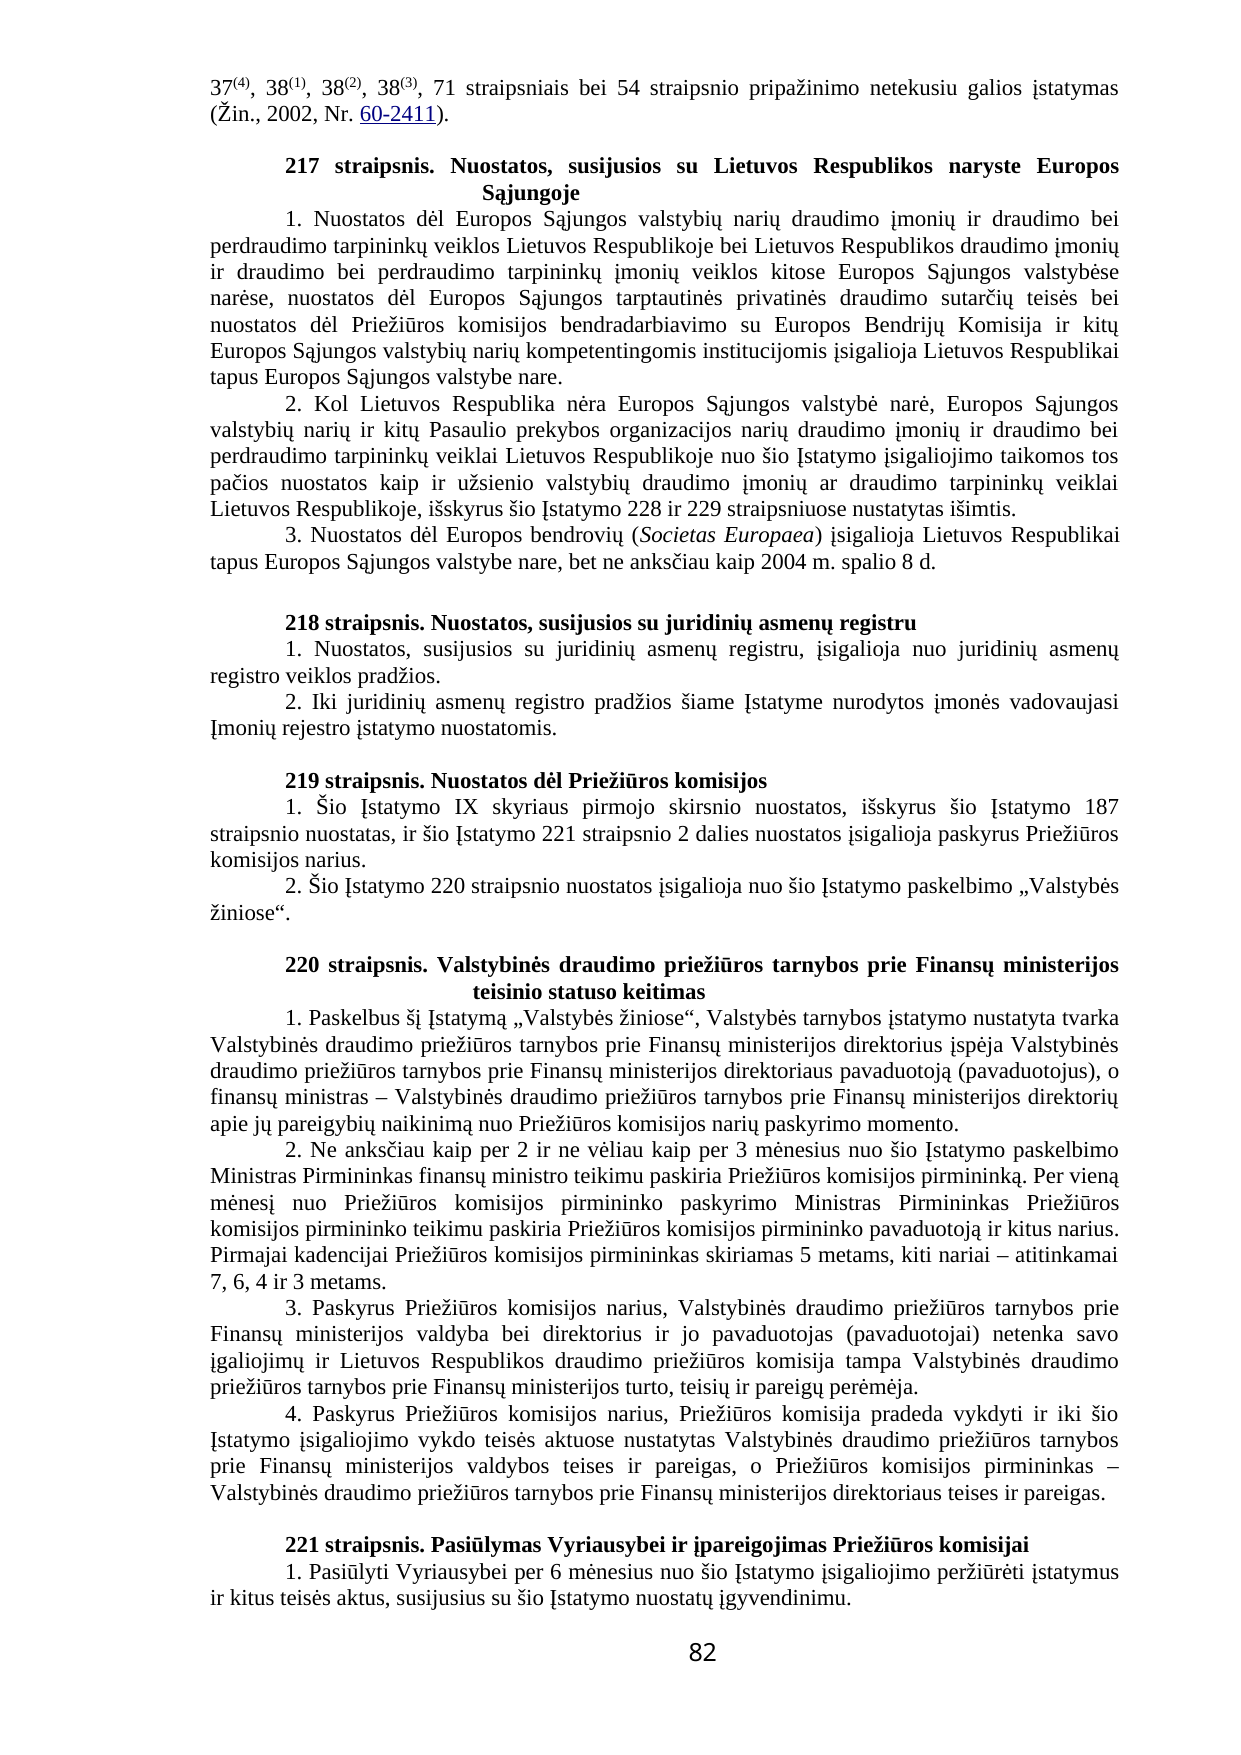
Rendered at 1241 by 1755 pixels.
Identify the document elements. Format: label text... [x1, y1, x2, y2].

text 4. Paskyrus Priežiūros komisijos narius, Priežiūros komisija pradeda vykdyti ir iki šio Įstatymo įsigaliojimo vykdo teisės aktuose nustatytas Valstybinės draudimo priežiūros tarnybos prie Finansų ministerijos valdybos teises ir pareigas, o Priežiūros komisijos pirmininkas – Valstybinės draudimo priežiūros tarnybos prie Finansų ministerijos direktoriaus teises ir pareigas. [210, 1399, 1120, 1505]
text 2. Kol Lietuvos Respublika nėra Europos Sąjungos valstybė narė, Europos Sąjungos valstybių narių ir kitų Pasaulio prekybos organizacijos narių draudimo įmonių ir draudimo bei perdraudimo tarpininkų veiklai Lietuvos Respublikoje nuo šio Įstatymo įsigaliojimo taikomos tos pačios nuostatos kaip ir užsienio valstybių draudimo įmonių ar draudimo tarpininkų veiklai Lietuvos Respublikoje, išskyrus šio Įstatymo 228 ir 229 straipsniuose nustatytas išimtis. [210, 390, 1120, 522]
text 218 straipsnis. Nuostatos, susijusios su juridinių asmenų registru [210, 609, 1120, 635]
text 221 straipsnis. Pasiūlymas Vyriausybei ir įpareigojimas Priežiūros komisijai [285, 1531, 1120, 1558]
text 3. Paskyrus Priežiūros komisijos narius, Valstybinės draudimo priežiūros tarnybos prie Finansų ministerijos valdyba bei direktorius ir jo pavaduotojas (pavaduotojai) netenka savo įgaliojimų ir Lietuvos Respublikos draudimo priežiūros komisija tampa Valstybinės draudimo priežiūros tarnybos prie Finansų ministerijos turto, teisių ir pareigų perėmėja. [210, 1294, 1120, 1399]
text 217 straipsnis. Nuostatos, susijusios su Lietuvos Respublikos naryste Europos Sąjungoje [285, 153, 1120, 205]
text 2. Šio Įstatymo 220 straipsnio nuostatos įsigalioja nuo šio Įstatymo paskelbimo „Valstybės žiniose“. [210, 872, 1120, 925]
text 37(4), 38(1), 38(2), 38(3), 71 straipsniais bei 54 straipsnio pripažinimo netekusiu galios įstatymas (Žin., 2002, Nr. 60-2411). [210, 73, 1120, 126]
text 2. Ne anksčiau kaip per 2 ir ne vėliau kaip per 3 mėnesius nuo šio Įstatymo paskelbimo Ministras Pirmininkas finansų ministro teikimu paskiria Priežiūros komisijos pirmininką. Per vieną mėnesį nuo Priežiūros komisijos pirmininko paskyrimo Ministras Pirmininkas Priežiūros komisijos pirmininko teikimu paskiria Priežiūros komisijos pirmininko pavaduotoją ir kitus narius. Pirmajai kadencijai Priežiūros komisijos pirmininkas skiriamas 5 metams, kiti nariai – atitinkamai 7, 6, 4 ir 3 metams. [210, 1136, 1120, 1294]
text 1. Nuostatos, susijusios su juridinių asmenų registru, įsigalioja nuo juridinių asmenų registro veiklos pradžios. [210, 635, 1120, 688]
text 1. Paskelbus šį Įstatymą „Valstybės žiniose“, Valstybės tarnybos įstatymo nustatyta tvarka Valstybinės draudimo priežiūros tarnybos prie Finansų ministerijos direktorius įspėja Valstybinės draudimo priežiūros tarnybos prie Finansų ministerijos direktoriaus pavaduotoją (pavaduotojus), o finansų ministras – Valstybinės draudimo priežiūros tarnybos prie Finansų ministerijos direktorių apie jų pareigybių naikinimą nuo Priežiūros komisijos narių paskyrimo momento. [210, 1004, 1120, 1136]
text 1. Šio Įstatymo IX skyriaus pirmojo skirsnio nuostatos, išskyrus šio Įstatymo 187 straipsnio nuostatas, ir šio Įstatymo 221 straipsnio 2 dalies nuostatos įsigalioja paskyrus Priežiūros komisijos narius. [210, 793, 1120, 872]
text 1. Nuostatos dėl Europos Sąjungos valstybių narių draudimo įmonių ir draudimo bei perdraudimo tarpininkų veiklos Lietuvos Respublikoje bei Lietuvos Respublikos draudimo įmonių ir draudimo bei perdraudimo tarpininkų įmonių veiklos kitose Europos Sąjungos valstybėse narėse, nuostatos dėl Europos Sąjungos tarptautinės privatinės draudimo sutarčių teisės bei nuostatos dėl Priežiūros komisijos bendradarbiavimo su Europos Bendrijų Komisija ir kitų Europos Sąjungos valstybių narių kompetentingomis institucijomis įsigalioja Lietuvos Respublikai tapus Europos Sąjungos valstybe nare. [210, 205, 1120, 390]
text 220 straipsnis. Valstybinės draudimo priežiūros tarnybos prie Finansų ministerijos teisinio statuso keitimas [285, 952, 1120, 1004]
text 1. Pasiūlyti Vyriausybei per 6 mėnesius nuo šio Įstatymo įsigaliojimo peržiūrėti įstatymus ir kitus teisės aktus, susijusius su šio Įstatymo nuostatų įgyvendinimu. [210, 1558, 1120, 1610]
text 2. Iki juridinių asmenų registro pradžios šiame Įstatyme nurodytos įmonės vadovaujasi Įmonių rejestro įstatymo nuostatomis. [210, 688, 1120, 741]
text 219 straipsnis. Nuostatos dėl Priežiūros komisijos [210, 767, 1120, 793]
text 3. Nuostatos dėl Europos bendrovių (Societas Europaea) įsigalioja Lietuvos Respublikai tapus Europos Sąjungos valstybe nare, bet ne anksčiau kaip 2004 m. spalio 8 d. [210, 522, 1120, 574]
